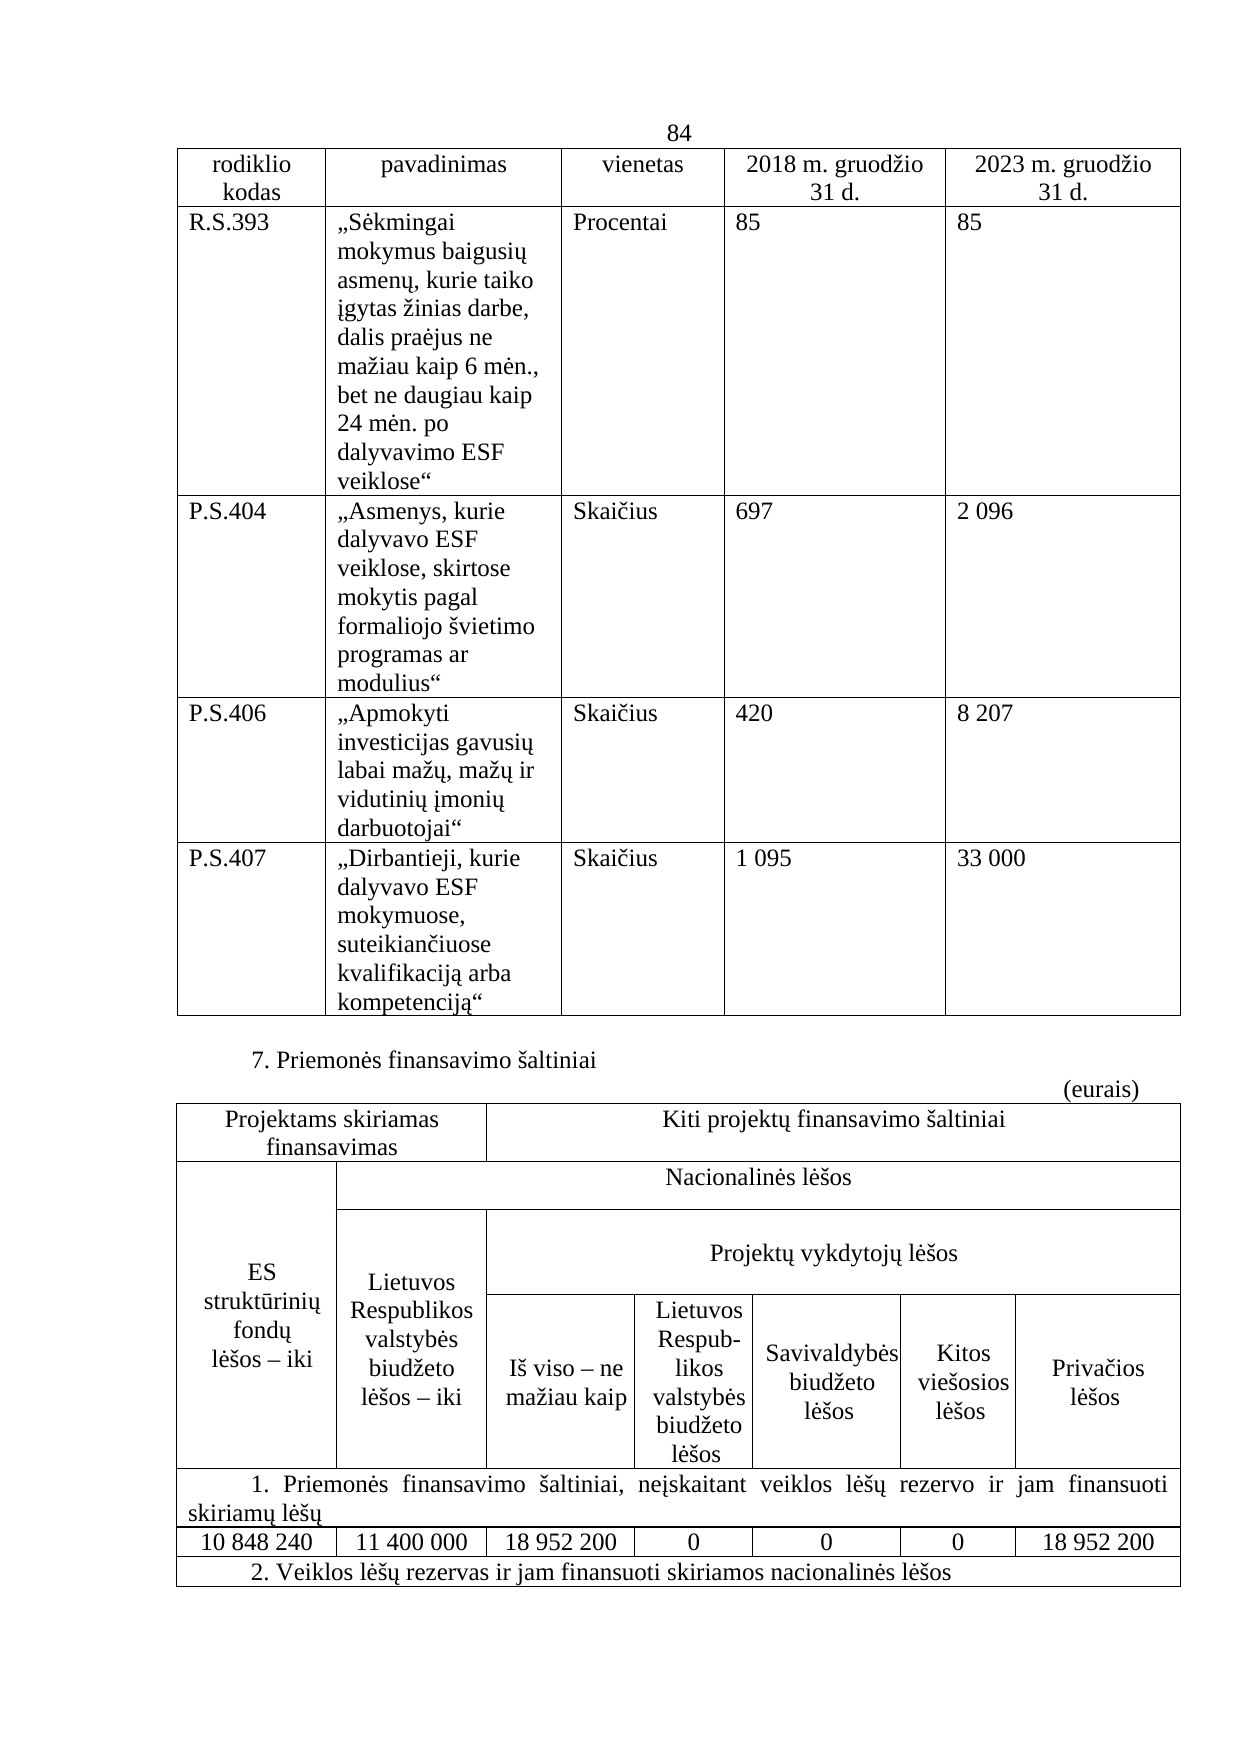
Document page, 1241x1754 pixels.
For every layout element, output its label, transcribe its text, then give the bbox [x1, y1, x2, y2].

table_header Kiti projektų finansavimo šaltiniai [487, 1104, 1180, 1161]
table_cell 1. Priemonės finansavimo šaltiniai, neįskaitant veiklos lėšų rezervo ir jam finansuoti skiriamų lėšų [177, 1469, 1180, 1526]
table_cell „Apmokyti investicijas gavusių labai mažų, mažų ir vidutinių įmonių darbuotojai“ [326, 698, 561, 842]
table_cell Privačios lėšos [1016, 1295, 1180, 1468]
table_cell „Sėkmingai mokymus baigusių asmenų, kurie taiko įgytas žinias darbe, dalis praėjus ne mažiau kaip 6 mėn., bet ne daugiau kaip 24 mėn. po dalyvavimo ESF veiklose“ [326, 207, 561, 495]
table_cell Iš viso – ne mažiau kaip [487, 1295, 634, 1468]
table_cell 0 [901, 1528, 1015, 1556]
table_cell 0 [753, 1528, 900, 1556]
table_cell Skaičius [562, 698, 724, 842]
table_cell Kitos viešosios lėšos [901, 1295, 1015, 1468]
table_cell 18 952 200 [1016, 1528, 1180, 1556]
table_cell Skaičius [562, 843, 724, 1015]
table_cell 10 848 240 [177, 1528, 336, 1556]
table_cell 0 [635, 1528, 752, 1556]
table_cell Skaičius [562, 496, 724, 697]
table_cell 8 207 [946, 698, 1180, 842]
table_header 2023 m. gruodžio 31 d. [946, 149, 1180, 206]
table_header 2018 m. gruodžio 31 d. [725, 149, 945, 206]
table_cell Projektų vykdytojų lėšos [487, 1210, 1180, 1294]
text (eurais) [177, 1074, 1181, 1103]
table_cell ES struktūrinių fondų lėšos – iki [177, 1162, 336, 1468]
table_cell „Dirbantieji, kurie dalyvavo ESF mokymuose, suteikiančiuose kvalifikaciją arba kompetenciją“ [326, 843, 561, 1015]
table_cell 33 000 [946, 843, 1180, 1015]
table_cell Lietuvos Respub-likos valstybės biudžeto lėšos [635, 1295, 752, 1468]
table_cell 420 [725, 698, 945, 842]
table_cell 11 400 000 [337, 1528, 486, 1556]
table_cell Lietuvos Respublikos valstybės biudžeto lėšos – iki [337, 1210, 486, 1468]
table_cell 697 [725, 496, 945, 697]
table_cell Savivaldybės biudžeto lėšos [753, 1295, 900, 1468]
table_cell „Asmenys, kurie dalyvavo ESF veiklose, skirtose mokytis pagal formaliojo švietimo programas ar modulius“ [326, 496, 561, 697]
table_cell 2 096 [946, 496, 1180, 697]
table_cell Nacionalinės lėšos [337, 1162, 1180, 1208]
table_cell 2. Veiklos lėšų rezervas ir jam finansuoti skiriamos nacionalinės lėšos [177, 1557, 1180, 1586]
table_cell 85 [946, 207, 1180, 495]
table_header rodiklio kodas [178, 149, 325, 206]
table_header pavadinimas [326, 149, 561, 206]
text 7. Priemonės finansavimo šaltiniai [177, 1045, 1181, 1074]
table_cell R.S.393 [178, 207, 325, 495]
table_header Projektams skiriamas finansavimas [177, 1104, 486, 1161]
table_header vienetas [562, 149, 724, 206]
table_cell Procentai [562, 207, 724, 495]
table_cell 85 [725, 207, 945, 495]
table_cell P.S.406 [178, 698, 325, 842]
table_cell P.S.407 [178, 843, 325, 1015]
table_cell 18 952 200 [487, 1528, 634, 1556]
table_cell 1 095 [725, 843, 945, 1015]
table_cell P.S.404 [178, 496, 325, 697]
